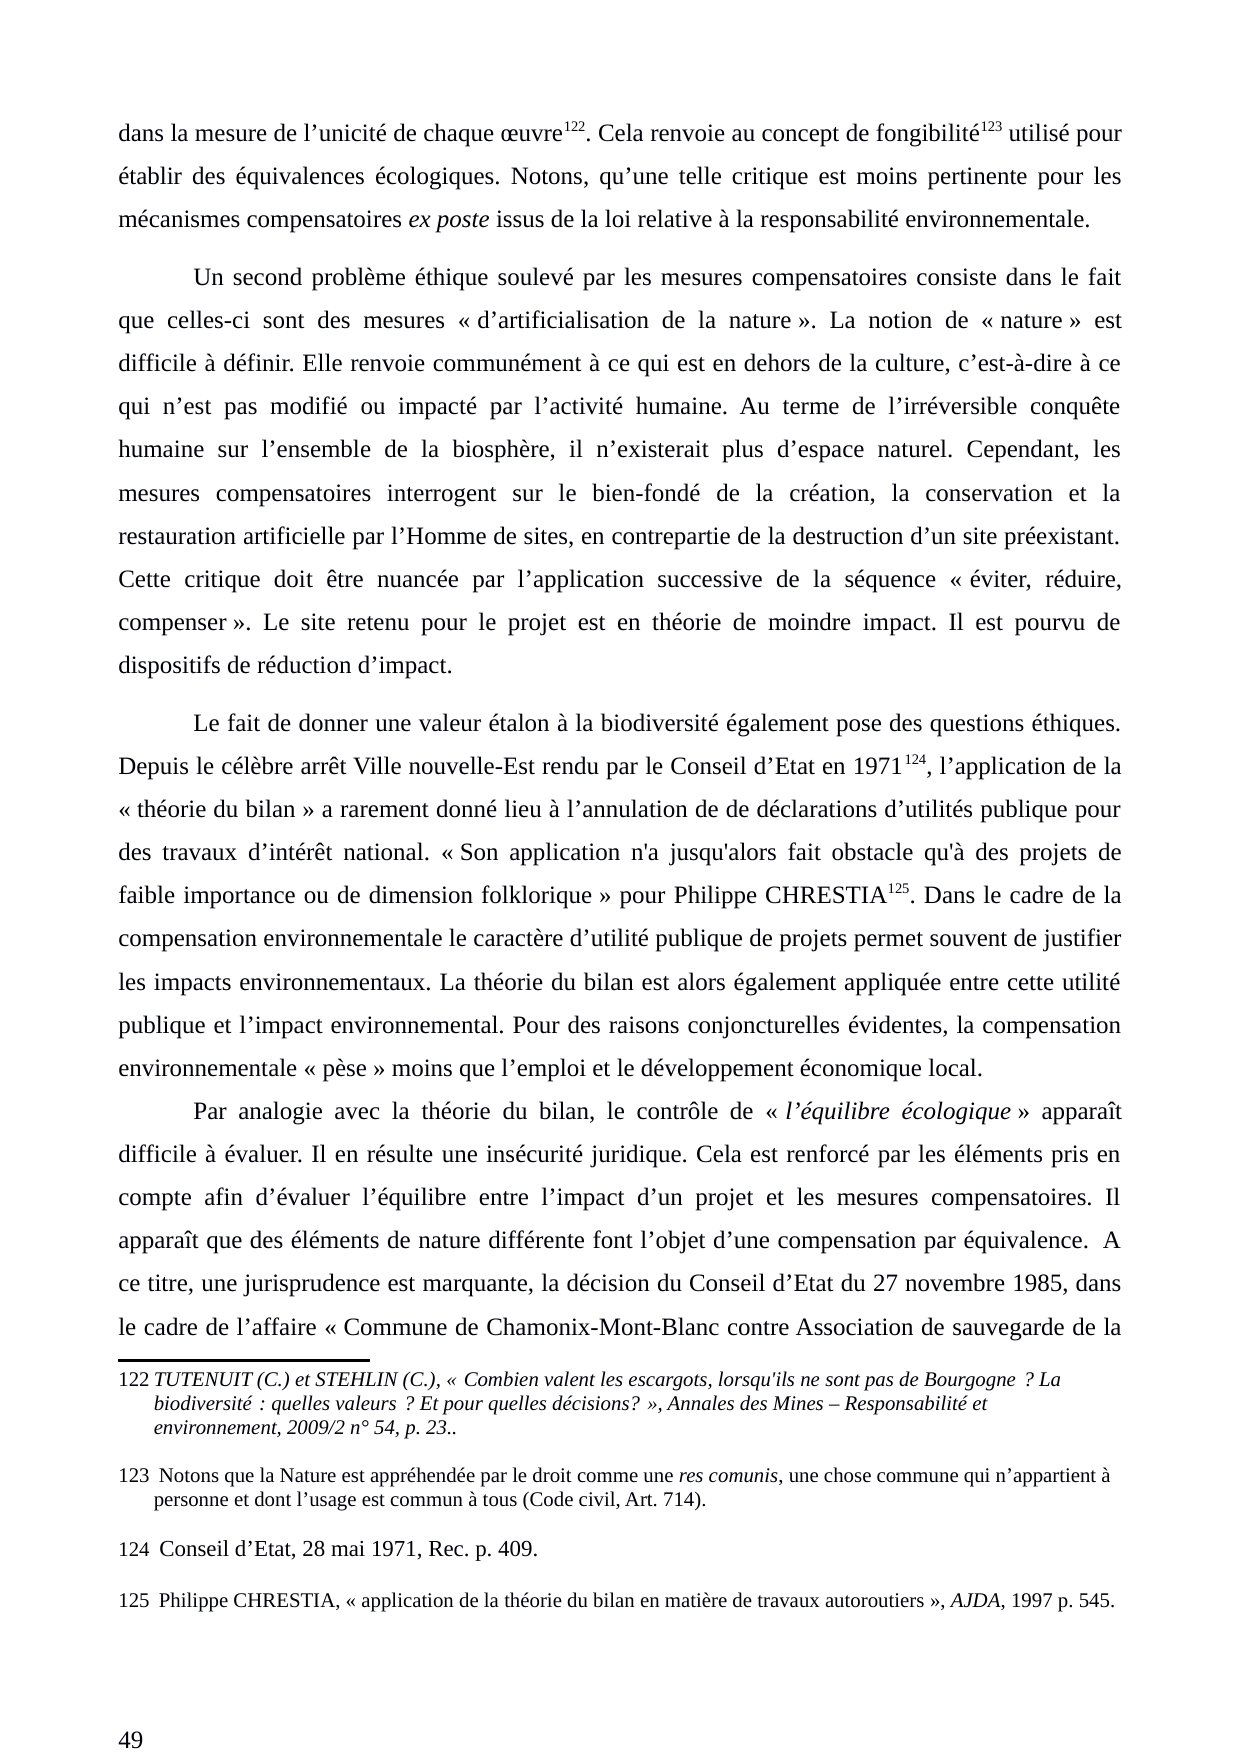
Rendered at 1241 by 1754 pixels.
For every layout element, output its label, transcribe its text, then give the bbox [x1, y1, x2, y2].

text TUTENUIT (C.) et STEHLIN (C.), « Combien valent les escargots, lorsqu'ils ne sont pas de Bourgogne ? La biodiversité : quelles valeurs ? Et pour quelles décisions? », Annales des Mines – Responsabilité et environnement, 2009/2 n° 54, p. 23.. [118, 1367, 1122, 1439]
text Un second problème éthique soulevé par les mesures compensatoires consiste dans le fait que celles-ci sont des mesures « d’artificialisation de la nature ». La notion de « nature » est difficile à définir. Elle renvoie communément à ce qui est en dehors de la culture, c’est-à-dire à ce qui n’est pas modifié ou impacté par l’activité humaine. Au terme de l’irréversible conquête humaine sur l’ensemble de la biosphère, il n’existerait plus d’espace naturel. Cependant, les mesures compensatoires interrogent sur le bien-fondé de la création, la conservation et la restauration artificielle par l’Homme de sites, en contrepartie de la destruction d’un site préexistant. Cette critique doit être nuancée par l’application successive de la séquence « éviter, réduire, compenser ». Le site retenu pour le projet est en théorie de moindre impact. Il est pourvu de dispositifs de réduction d’impact. [118, 262, 1122, 679]
text dans la mesure de l’unicité de chaque œuvre. Cela renvoie au concept de fongibilité utilisé pour établir des équivalences écologiques. Notons, qu’une telle critique est moins pertinente pour les mécanismes compensatoires ex poste issus de la loi relative à la responsabilité environnementale. [118, 118, 1122, 233]
text Conseil d’Etat, 28 mai 1971, Rec. p. 409. [118, 1535, 1122, 1561]
text Philippe CHRESTIA, « application de la théorie du bilan en matière de travaux autoroutiers », AJDA, 1997 p. 545. [118, 1588, 1122, 1612]
text Le fait de donner une valeur étalon à la biodiversité également pose des questions éthiques. Depuis le célèbre arrêt Ville nouvelle-Est rendu par le Conseil d’Etat en 1971, l’application de la « théorie du bilan » a rarement donné lieu à l’annulation de de déclarations d’utilités publique pour des travaux d’intérêt national. « Son application n'a jusqu'alors fait obstacle qu'à des projets de faible importance ou de dimension folklorique » pour Philippe CHRESTIA. Dans le cadre de la compensation environnementale le caractère d’utilité publique de projets permet souvent de justifier les impacts environnementaux. La théorie du bilan est alors également appliquée entre cette utilité publique et l’impact environnemental. Pour des raisons conjoncturelles évidentes, la compensation environnementale « pèse » moins que l’emploi et le développement économique local. Par analogie avec la théorie du bilan, le contrôle de « l’équilibre écologique » apparaît difficile à évaluer. Il en résulte une insécurité juridique. Cela est renforcé par les éléments pris en compte afin d’évaluer l’équilibre entre l’impact d’un projet et les mesures compensatoires. Il apparaît que des éléments de nature différente font l’objet d’une compensation par équivalence. A ce titre, une jurisprudence est marquante, la décision du Conseil d’Etat du 27 novembre 1985, dans le cadre de l’affaire « Commune de Chamonix-Mont-Blanc contre Association de sauvegarde de la [118, 708, 1122, 1340]
text Notons que la Nature est appréhendée par le droit comme une res comunis, une chose commune qui n’appartient à personne et dont l’usage est commun à tous (Code civil, Art. 714). [118, 1463, 1122, 1511]
